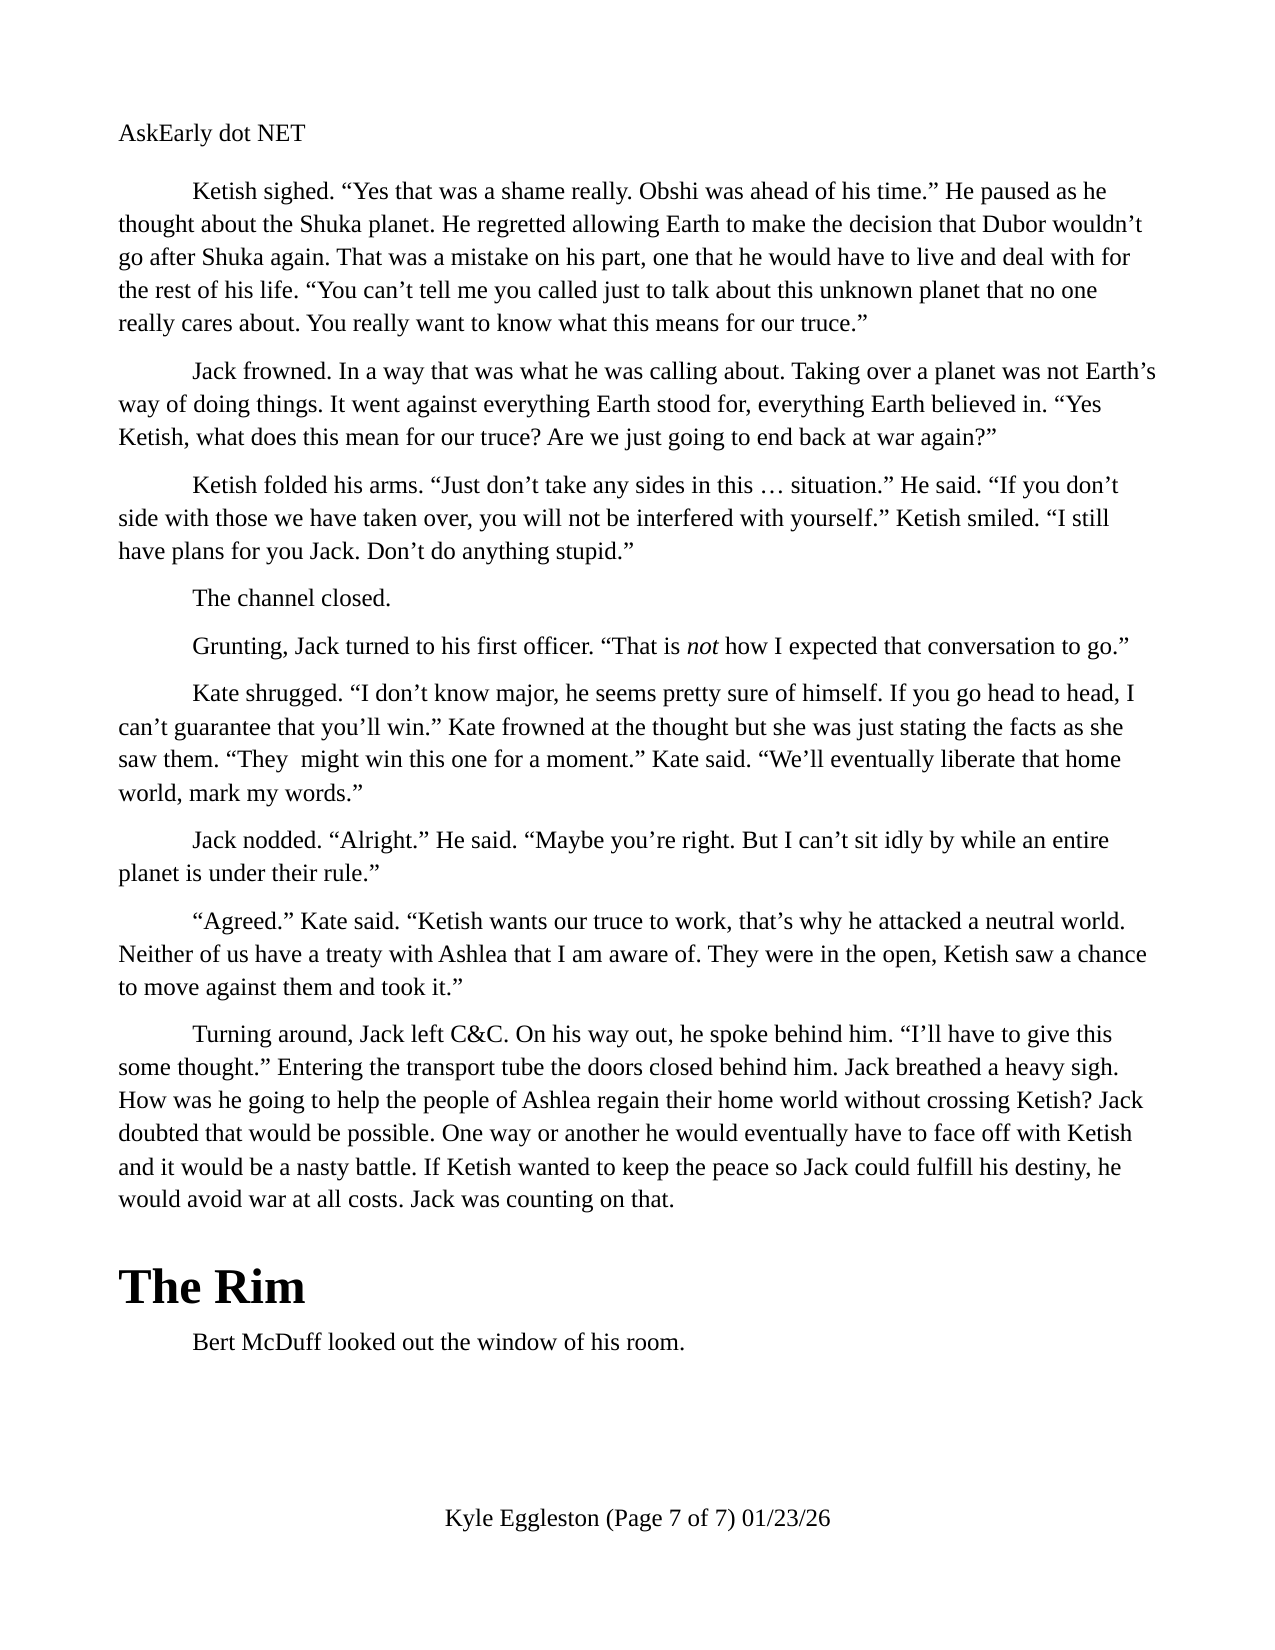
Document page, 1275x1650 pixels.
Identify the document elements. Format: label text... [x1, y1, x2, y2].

text Bert McDuff looked out the window of his room. [118, 1327, 1157, 1356]
text The channel closed. [118, 583, 1157, 612]
text Ketish sighed. “Yes that was a shame really. Obshi was ahead of his time.” He paused as he thought about the Shuka planet. He regretted allowing Earth to make the decision that Dubor wouldn’t go after Shuka again. That was a mistake on his part, one that he would have to live and deal with for the rest of his life. “You can’t tell me you called just to talk about this unknown planet that no one really cares about. You really want to know what this means for our truce.” [118, 176, 1157, 337]
text “Agreed.” Kate said. “Ketish wants our truce to work, that’s why he attacked a neutral world. Neither of us have a treaty with Ashlea that I am aware of. They were in the open, Ketish saw a chance to move against them and took it.” [118, 906, 1157, 1001]
text Grunting, Jack turned to his first officer. “That is not how I expected that conversation to go.” [118, 631, 1157, 660]
text Kate shrugged. “I don’t know major, he seems pretty sure of himself. If you go head to head, I can’t guarantee that you’ll win.” Kate frowned at the thought but she was just stating the facts as she saw them. “They might win this one for a moment.” Kate said. “We’ll eventually liberate that home world, mark my words.” [118, 678, 1157, 806]
text Jack frowned. In a way that was what he was calling about. Taking over a planet was not Earth’s way of doing things. It went against everything Earth stood for, everything Earth believed in. “Yes Ketish, what does this mean for our truce? Are we just going to end back at war again?” [118, 356, 1157, 451]
subtitle The Rim [118, 1257, 1157, 1315]
text Jack nodded. “Alright.” He said. “Maybe you’re right. But I can’t sit idly by while an entire planet is under their rule.” [118, 825, 1157, 887]
text Turning around, Jack left C&C. On his way out, he spoke behind him. “I’ll have to give this some thought.” Entering the transport tube the doors closed behind him. Jack breathed a heavy sigh. How was he going to help the people of Ashlea regain their home world without crossing Ketish? Jack doubted that would be possible. One way or another he would eventually have to face off with Ketish and it would be a nasty battle. If Ketish wanted to keep the peace so Jack could fulfill his destiny, he would avoid war at all costs. Jack was counting on that. [118, 1019, 1157, 1213]
text Ketish folded his arms. “Just don’t take any sides in this … situation.” He said. “If you don’t side with those we have taken over, you will not be interfered with yourself.” Ketish smiled. “I still have plans for you Jack. Don’t do anything stupid.” [118, 470, 1157, 564]
